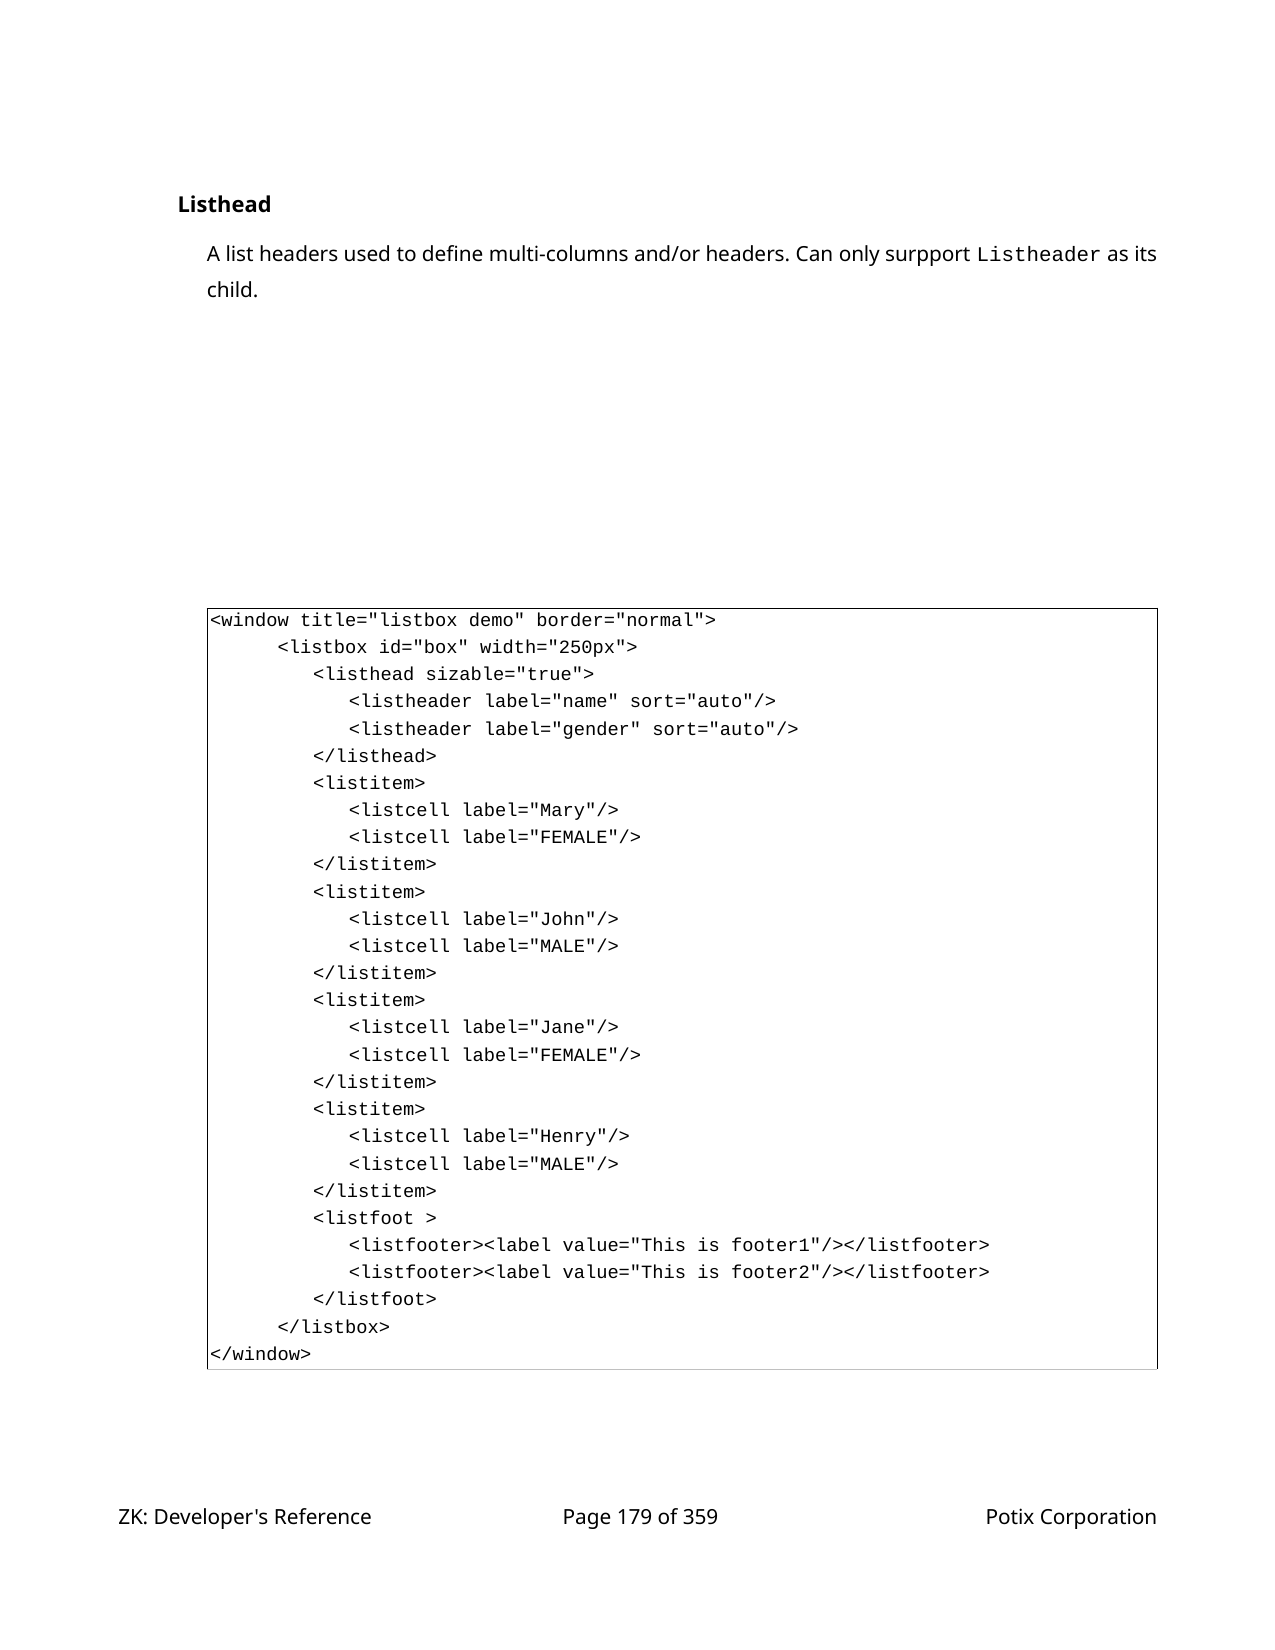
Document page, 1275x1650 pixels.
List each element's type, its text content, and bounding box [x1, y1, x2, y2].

text </listitem> [208, 961, 1157, 985]
text <listheader label="name" sort="auto"/> [208, 689, 1157, 713]
text <window title="listbox demo" border="normal"> [208, 609, 1157, 632]
text <listcell label="FEMALE"/> [208, 1043, 1157, 1067]
text </listitem> [208, 852, 1157, 877]
text <listfooter><label value="This is footer1"/></listfooter> [208, 1233, 1157, 1257]
text </listitem> [208, 1070, 1157, 1094]
text <listcell label="Jane"/> [208, 1015, 1157, 1040]
text </listbox> [208, 1314, 1157, 1339]
text <listfoot > [208, 1206, 1157, 1230]
text <listitem> [208, 879, 1157, 904]
text <listcell label="Mary"/> [208, 798, 1157, 822]
text A list headers used to define multi-columns and/or headers. Can only surpport Listheader as its child. [207, 239, 1157, 303]
text </listhead> [208, 743, 1157, 768]
text </listfoot> [208, 1287, 1157, 1312]
text <listcell label="Henry"/> [208, 1124, 1157, 1148]
text <listfooter><label value="This is footer2"/></listfooter> [208, 1260, 1157, 1284]
text <listitem> [208, 988, 1157, 1012]
text <listcell label="John"/> [208, 907, 1157, 931]
text </window> [208, 1342, 1157, 1369]
text <listitem> [208, 1097, 1157, 1121]
text <listbox id="box" width="250px"> [208, 635, 1157, 659]
text </listitem> [208, 1178, 1157, 1203]
text <listcell label="FEMALE"/> [208, 825, 1157, 849]
text <listcell label="MALE"/> [208, 1151, 1157, 1176]
subtitle Listhead [177, 189, 1157, 219]
text <listitem> [208, 771, 1157, 795]
text <listhead sizable="true"> [208, 662, 1157, 686]
text <listcell label="MALE"/> [208, 934, 1157, 958]
text <listheader label="gender" sort="auto"/> [208, 716, 1157, 741]
